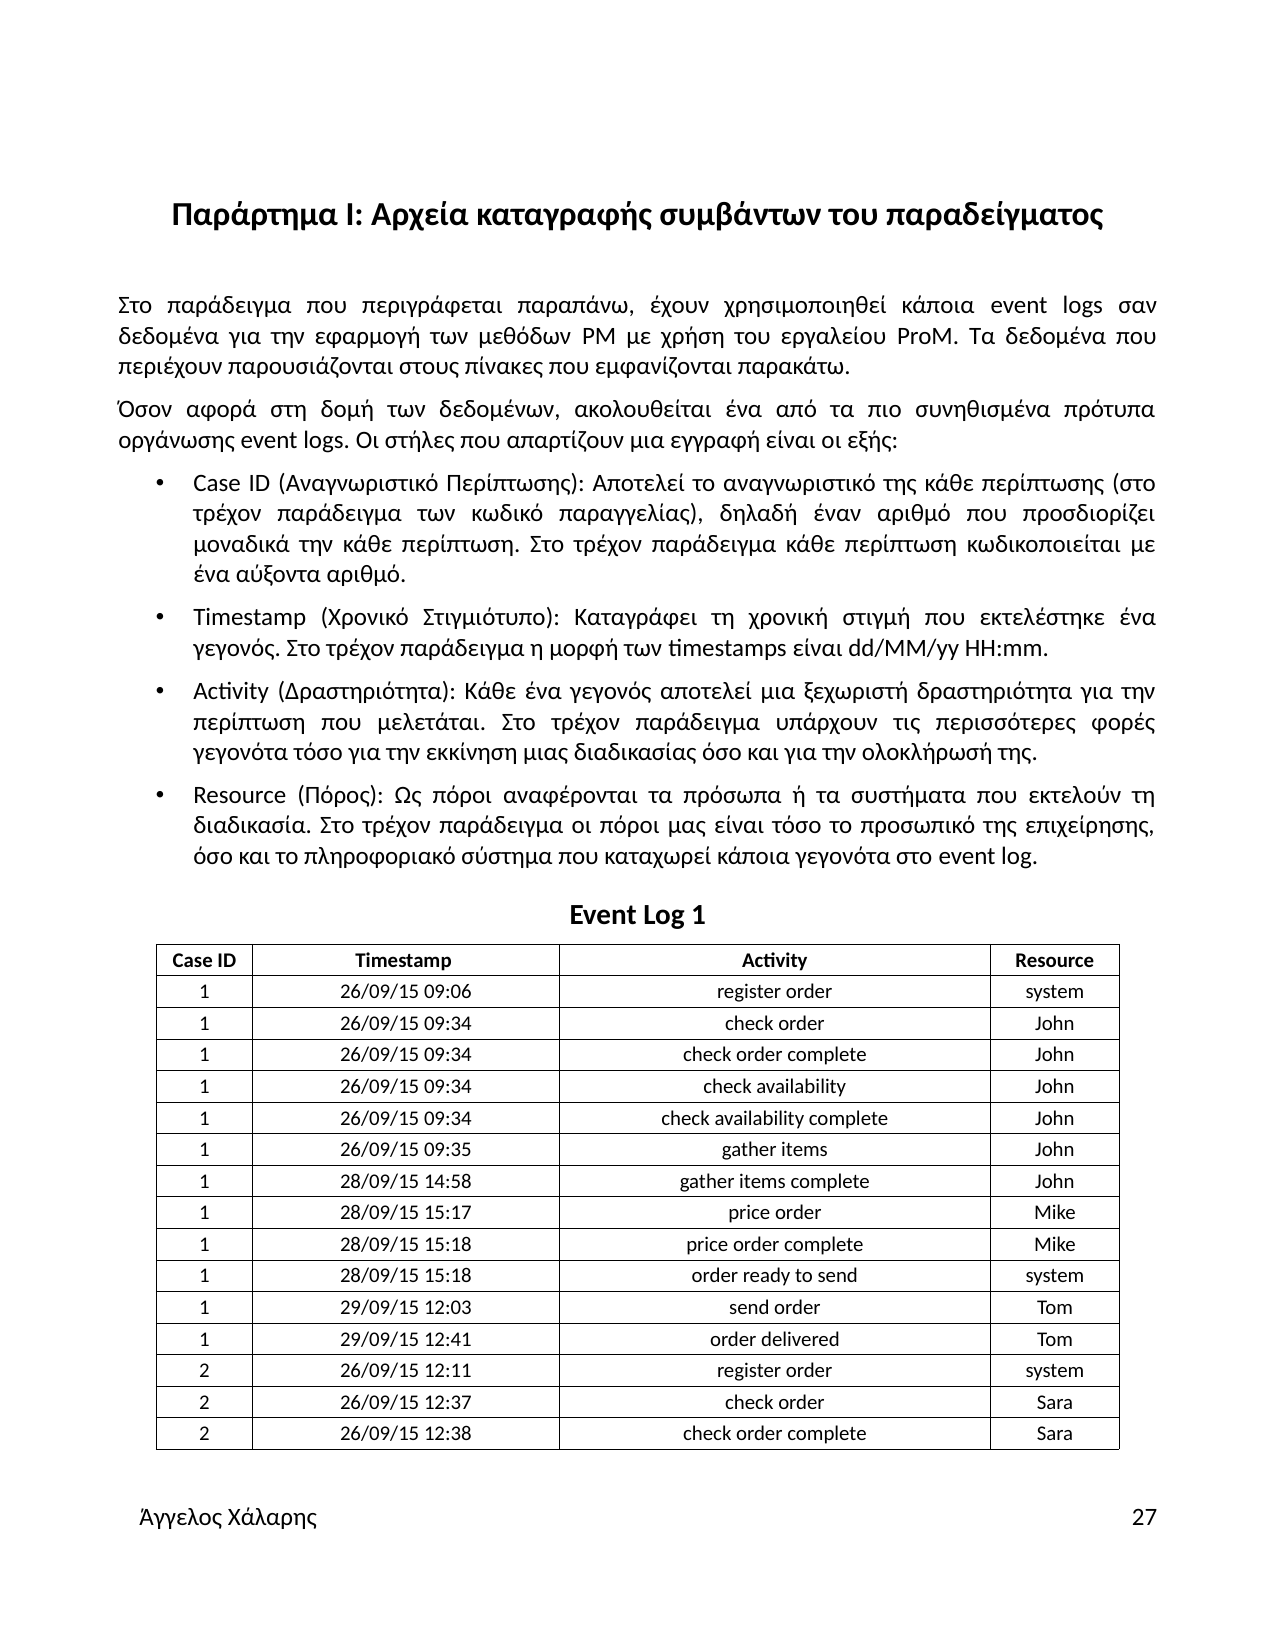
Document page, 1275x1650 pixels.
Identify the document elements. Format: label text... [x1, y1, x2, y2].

table_cell check order [560, 1387, 990, 1417]
table_cell Tom [991, 1292, 1119, 1323]
table_header Case ID [157, 945, 252, 975]
table_cell 1 [157, 1292, 252, 1323]
table_cell 28/09/15 15:18 [253, 1229, 559, 1259]
table_cell 29/09/15 12:03 [253, 1292, 559, 1323]
table_cell 2 [157, 1387, 252, 1417]
table_cell price order complete [560, 1229, 990, 1259]
table_cell 1 [157, 1071, 252, 1102]
table_cell price order [560, 1197, 990, 1228]
table_cell 1 [157, 1134, 252, 1165]
table_cell check availability complete [560, 1103, 990, 1133]
table_cell send order [560, 1292, 990, 1323]
list Activity (Δραστηριότητα): Κάθε ένα γεγονός αποτελεί μια ξεχωριστή δραστηριότητα για την περίπτωση που μελετάται. Στο τρέχον παράδειγμα υπάρχουν τις περισσότερες φορές γεγονότα τόσο για την εκκίνηση μιας διαδικασίας όσο και για την ολοκλήρωσή της. [156, 675, 1157, 767]
table_cell John [991, 1071, 1119, 1102]
table_cell 26/09/15 09:34 [253, 1103, 559, 1133]
table_cell system [991, 976, 1119, 1007]
table_cell register order [560, 976, 990, 1007]
table_cell check availability [560, 1071, 990, 1102]
table_cell 1 [157, 1008, 252, 1038]
table_cell Mike [991, 1229, 1119, 1259]
text Στο παράδειγμα που περιγράφεται παραπάνω, έχουν χρησιμοποιηθεί κάποια event logs σαν δεδομένα για την εφαρμογή των μεθόδων PM με χρήση του εργαλείου ProM. Τα δεδομένα που περιέχουν παρουσιάζονται στους πίνακες που εμφανίζονται παρακάτω. [118, 289, 1157, 381]
table_cell 1 [157, 976, 252, 1007]
table_header Activity [560, 945, 990, 975]
table_cell 26/09/15 09:35 [253, 1134, 559, 1165]
table_cell Tom [991, 1324, 1119, 1354]
table_cell gather items [560, 1134, 990, 1165]
table_cell 2 [157, 1418, 252, 1449]
table_cell 26/09/15 09:34 [253, 1008, 559, 1038]
subtitle Event Log 1 [118, 896, 1157, 931]
table_cell Mike [991, 1197, 1119, 1228]
text Όσον αφορά στη δομή των δεδομένων, ακολουθείται ένα από τα πιο συνηθισμένα πρότυπα οργάνωσης event logs. Οι στήλες που απαρτίζουν μια εγγραφή είναι οι εξής: [118, 393, 1157, 454]
table_cell 26/09/15 12:11 [253, 1355, 559, 1386]
table_cell John [991, 1040, 1119, 1070]
table_cell 1 [157, 1166, 252, 1196]
table_header Timestamp [253, 945, 559, 975]
table_cell 26/09/15 12:37 [253, 1387, 559, 1417]
table_cell gather items complete [560, 1166, 990, 1196]
table_cell John [991, 1134, 1119, 1165]
table_cell system [991, 1355, 1119, 1386]
table_cell 2 [157, 1355, 252, 1386]
table_cell 26/09/15 09:34 [253, 1071, 559, 1102]
table_cell check order complete [560, 1418, 990, 1449]
table_cell 26/09/15 12:38 [253, 1418, 559, 1449]
table_cell Sara [991, 1418, 1119, 1449]
table_cell order ready to send [560, 1261, 990, 1291]
table_cell 29/09/15 12:41 [253, 1324, 559, 1354]
table_cell system [991, 1261, 1119, 1291]
table_cell John [991, 1008, 1119, 1038]
table_cell order delivered [560, 1324, 990, 1354]
table_cell check order [560, 1008, 990, 1038]
table_cell check order complete [560, 1040, 990, 1070]
list Case ID (Αναγνωριστικό Περίπτωσης): Αποτελεί το αναγνωριστικό της κάθε περίπτωσης (στο τρέχον παράδειγμα των κωδικό παραγγελίας), δηλαδή έναν αριθμό που προσδιορίζει μοναδικά την κάθε περίπτωση. Στο τρέχον παράδειγμα κάθε περίπτωση κωδικοποιείται με ένα αύξοντα αριθμό. [156, 467, 1157, 589]
table_cell 28/09/15 14:58 [253, 1166, 559, 1196]
table_cell 28/09/15 15:17 [253, 1197, 559, 1228]
table_cell 1 [157, 1040, 252, 1070]
table_cell 1 [157, 1324, 252, 1354]
list Timestamp (Χρονικό Στιγμιότυπο): Καταγράφει τη χρονική στιγμή που εκτελέστηκε ένα γεγονός. Στο τρέχον παράδειγμα η μορφή των timestamps είναι dd/MM/yy HH:mm. [156, 602, 1157, 663]
table_cell register order [560, 1355, 990, 1386]
table_cell 28/09/15 15:18 [253, 1261, 559, 1291]
subtitle Παράρτημα Ι: Αρχεία καταγραφής συμβάντων του παραδείγματος [118, 193, 1157, 234]
table_cell John [991, 1103, 1119, 1133]
table_cell 1 [157, 1261, 252, 1291]
table_cell 1 [157, 1103, 252, 1133]
table_header Resource [991, 945, 1119, 975]
table_cell 1 [157, 1229, 252, 1259]
table_cell Sara [991, 1387, 1119, 1417]
table_cell 26/09/15 09:06 [253, 976, 559, 1007]
list Resource (Πόρος): Ως πόροι αναφέρονται τα πρόσωπα ή τα συστήματα που εκτελούν τη διαδικασία. Στο τρέχον παράδειγμα οι πόροι μας είναι τόσο το προσωπικό της επιχείρησης, όσο και το πληροφοριακό σύστημα που καταχωρεί κάποια γεγονότα στο event log. [156, 779, 1157, 871]
table_cell 1 [157, 1197, 252, 1228]
table_cell John [991, 1166, 1119, 1196]
table_cell 26/09/15 09:34 [253, 1040, 559, 1070]
